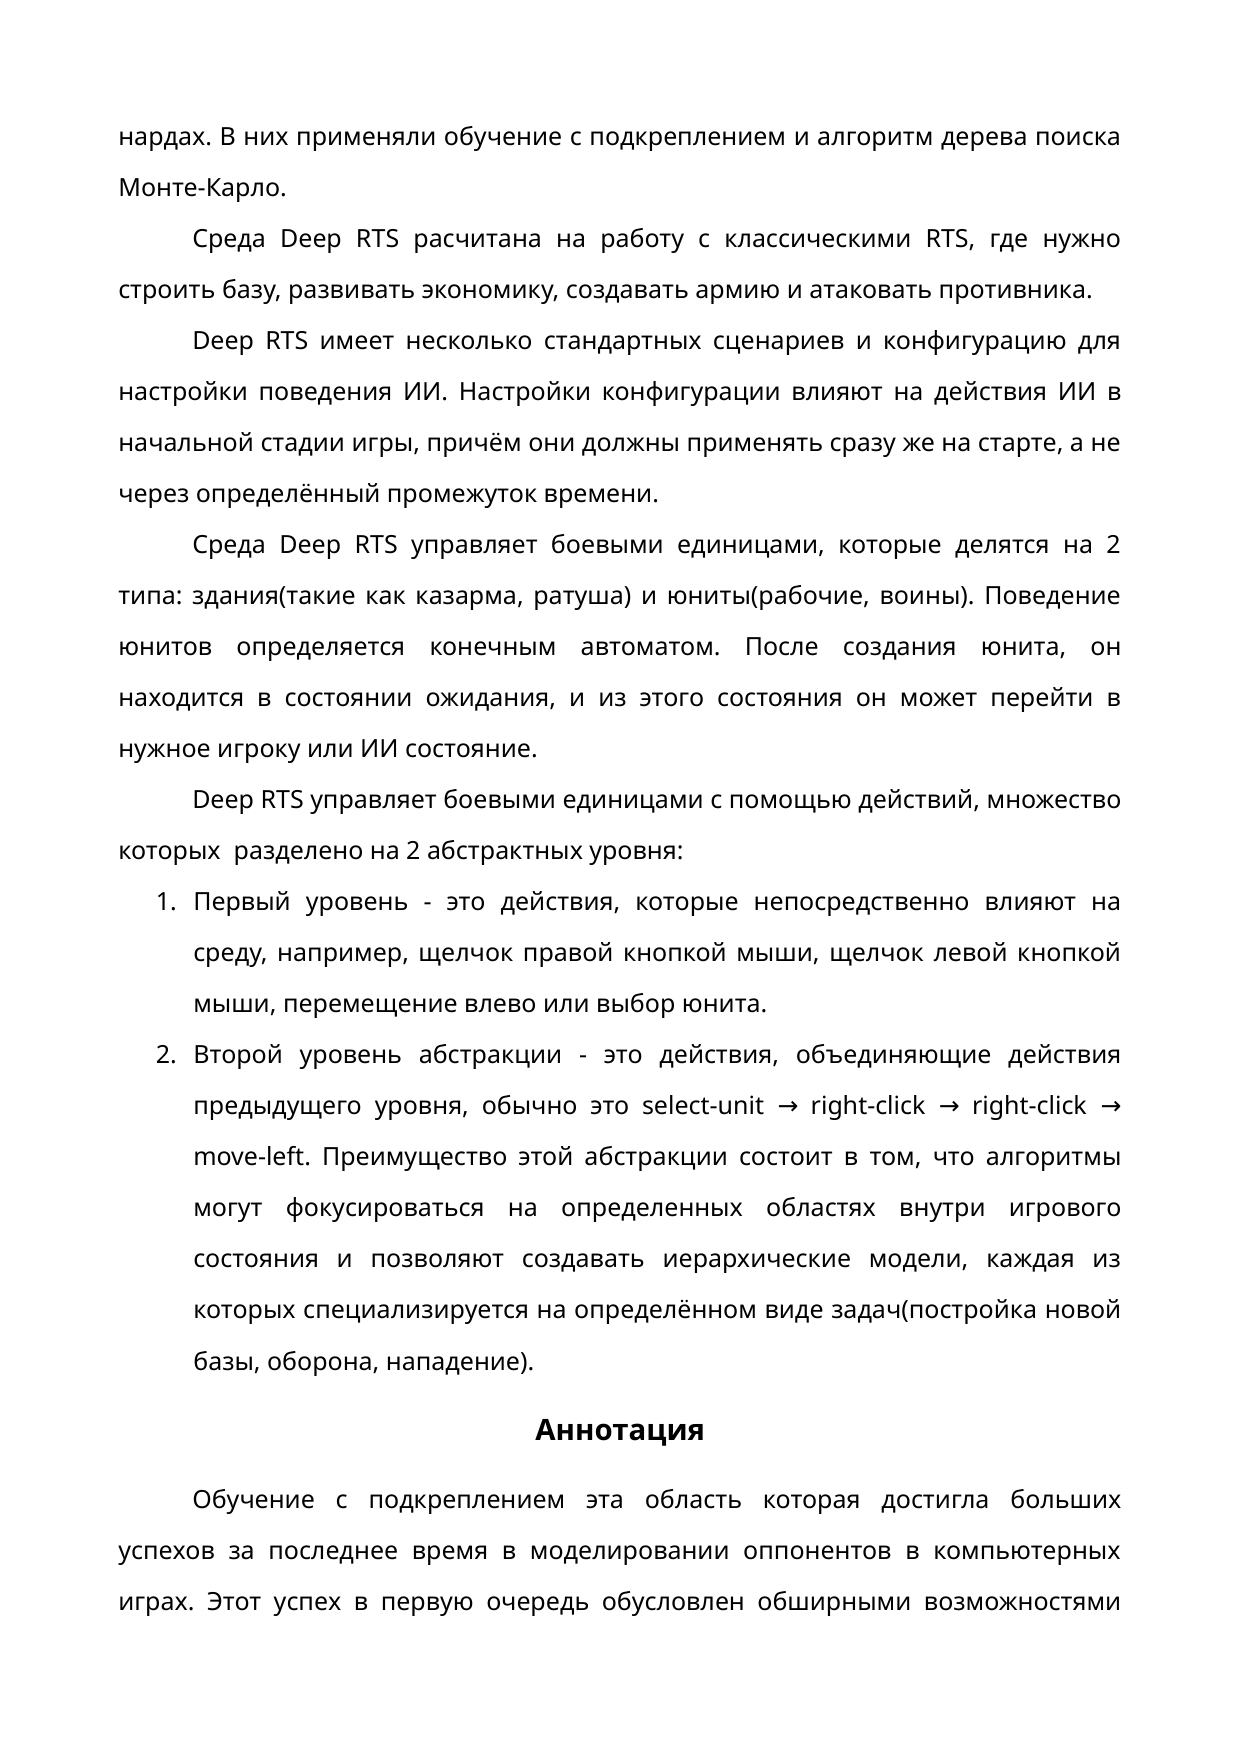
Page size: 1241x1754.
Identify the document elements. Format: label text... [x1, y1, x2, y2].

text Среда Deep RTS управляет боевыми единицами, которые делятся на 2 типа: здания(такие как казарма, ратуша) и юниты(рабочие, воины). Поведение юнитов определяется конечным автоматом. После создания юнита, он находится в состоянии ожидания, и из этого состояния он может перейти в нужное игроку или ИИ состояние. [118, 526, 1122, 765]
subtitle Аннотация [118, 1409, 1122, 1449]
text Обучение с подкреплением эта область которая достигла больших успехов за последнее время в моделировании оппонентов в компьютерных играх. Этот успех в первую очередь обусловлен обширными возможностями [118, 1481, 1122, 1617]
text Среда Deep RTS расчитана на работу с классическими RTS, где нужно строить базу, развивать экономику, создавать армию и атаковать противника. [118, 220, 1122, 305]
list Первый уровень - это действия, которые непосредственно влияют на среду, например, щелчок правой кнопкой мыши, щелчок левой кнопкой мыши, перемещение влево или выбор юнита. [156, 884, 1122, 1020]
text Deep RTS управляет боевыми единицами с помощью действий, множество которых разделено на 2 абстрактных уровня: [118, 782, 1122, 867]
text нардах. В них применяли обучение с подкреплением и алгоритм дерева поиска Монте-Карло. [118, 118, 1122, 203]
list Второй уровень абстракции - это действия, объединяющие действия предыдущего уровня, обычно это select-unit → right-click → right-click → move-left. Преимущество этой абстракции состоит в том, что алгоритмы могут фокусироваться на определенных областях внутри игрового состояния и позволяют создавать иерархические модели, каждая из которых специализируется на определённом виде задач(постройка новой базы, оборона, нападение). [156, 1037, 1122, 1377]
text Deep RTS имеет несколько стандартных сценариев и конфигурацию для настройки поведения ИИ. Настройки конфигурации влияют на действия ИИ в начальной стадии игры, причём они должны применять сразу же на старте, а не через определённый промежуток времени. [118, 322, 1122, 509]
